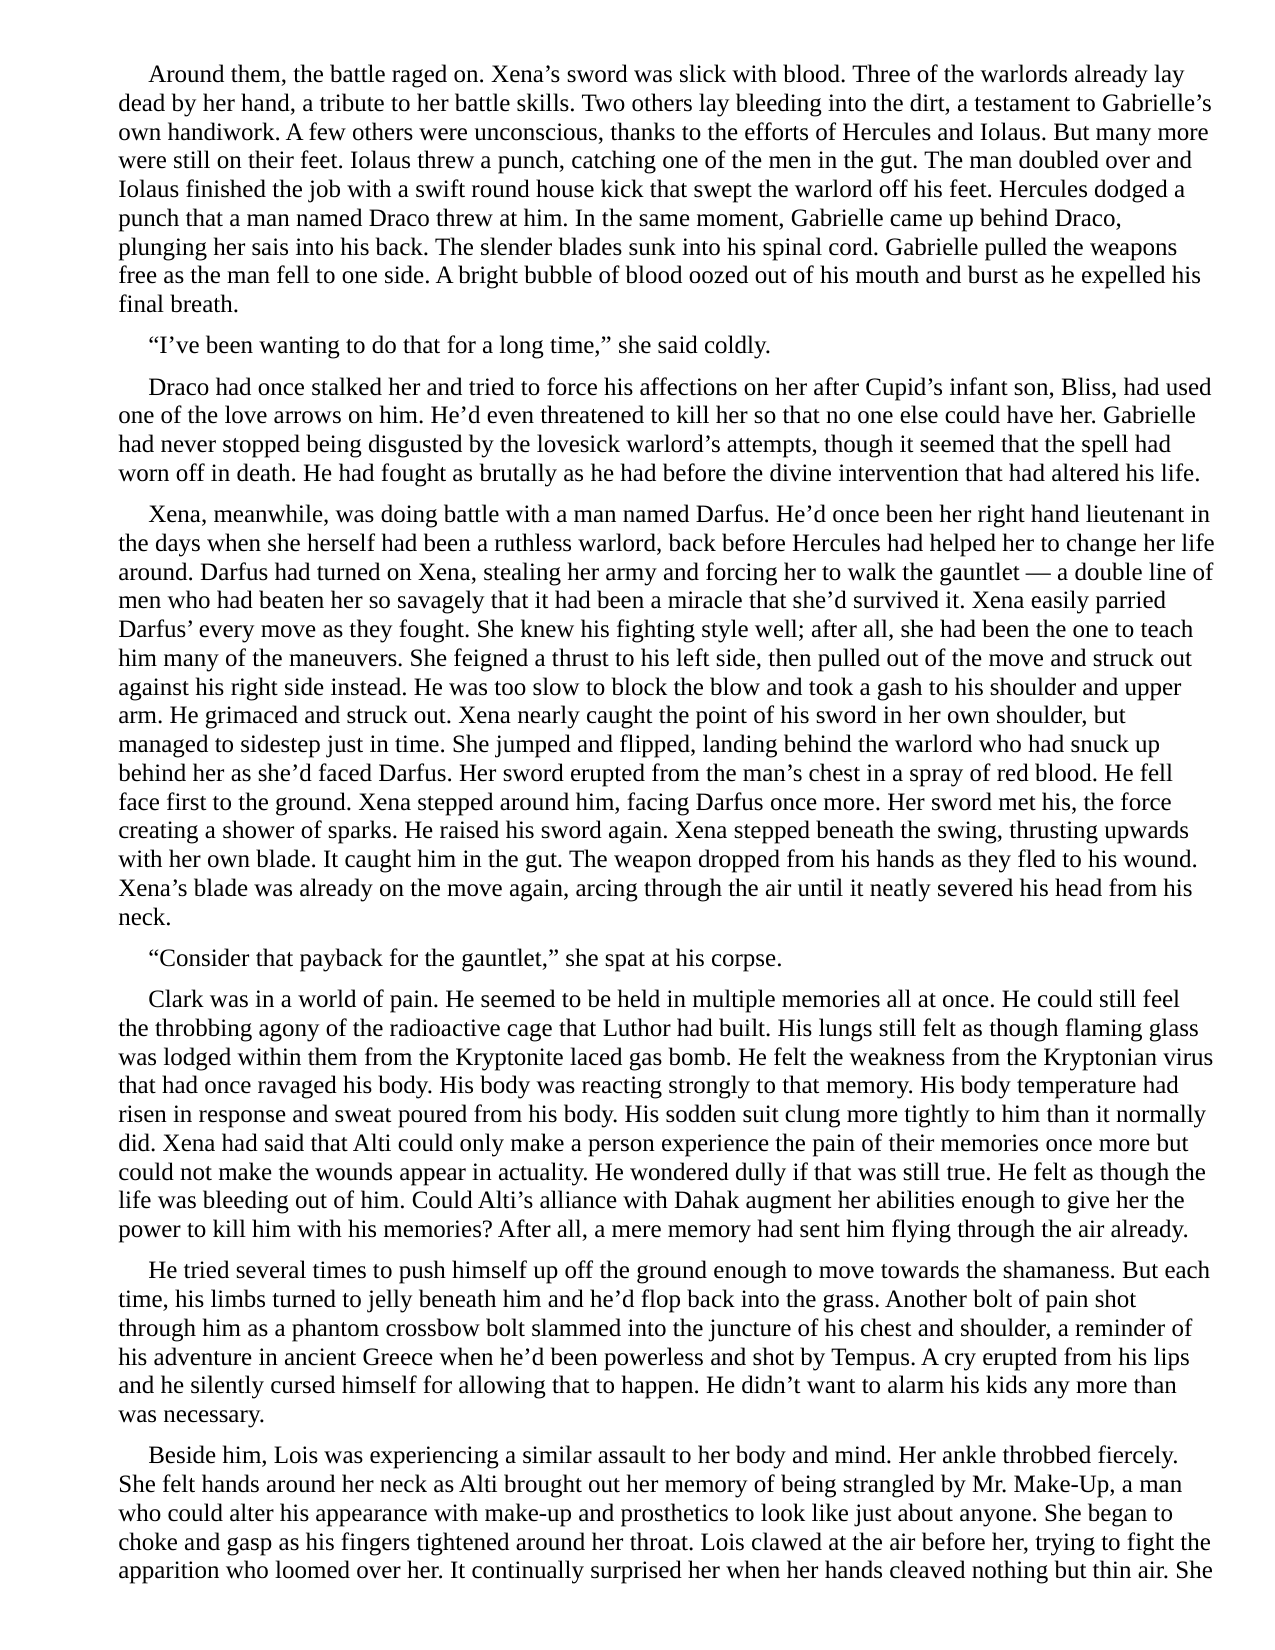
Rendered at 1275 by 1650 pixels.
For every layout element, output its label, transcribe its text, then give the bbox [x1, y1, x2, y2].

text “Consider that payback for the gauntlet,” she spat at his corpse. [118, 943, 1216, 972]
text Draco had once stalked her and tried to force his affections on her after Cupid’s infant son, Bliss, had used one of the love arrows on him. He’d even threatened to kill her so that no one else could have her. Gabrielle had never stopped being disgusted by the lovesick warlord’s attempts, though it seemed that the spell had worn off in death. He had fought as brutally as he had before the divine intervention that had altered his life. [118, 372, 1216, 487]
text Clark was in a world of pain. He seemed to be held in multiple memories all at once. He could still feel the throbbing agony of the radioactive cage that Luthor had built. His lungs still felt as though flaming glass was lodged within them from the Kryptonite laced gas bomb. He felt the weakness from the Kryptonian virus that had once ravaged his body. His body was reacting strongly to that memory. His body temperature had risen in response and sweat poured from his body. His sodden suit clung more tightly to him than it normally did. Xena had said that Alti could only make a person experience the pain of their memories once more but could not make the wounds appear in actuality. He wondered dully if that was still true. He felt as though the life was bleeding out of him. Could Alti’s alliance with Dahak augment her abilities enough to give her the power to kill him with his memories? After all, a mere memory had sent him flying through the air already. [118, 984, 1216, 1243]
text Beside him, Lois was experiencing a similar assault to her body and mind. Her ankle throbbed fiercely. She felt hands around her neck as Alti brought out her memory of being strangled by Mr. Make-Up, a man who could alter his appearance with make-up and prosthetics to look like just about anyone. She began to choke and gasp as his fingers tightened around her throat. Lois clawed at the air before her, trying to fight the apparition who loomed over her. It continually surprised her when her hands cleaved nothing but thin air. She [118, 1440, 1216, 1584]
text He tried several times to push himself up off the ground enough to move towards the shamaness. But each time, his limbs turned to jelly beneath him and he’d flop back into the grass. Another bolt of pain shot through him as a phantom crossbow bolt slammed into the juncture of his chest and shoulder, a reminder of his adventure in ancient Greece when he’d been powerless and shot by Tempus. A cry erupted from his lips and he silently cursed himself for allowing that to happen. He didn’t want to alarm his kids any more than was necessary. [118, 1255, 1216, 1428]
text Xena, meanwhile, was doing battle with a man named Darfus. He’d once been her right hand lieutenant in the days when she herself had been a ruthless warlord, back before Hercules had helped her to change her life around. Darfus had turned on Xena, stealing her army and forcing her to walk the gauntlet — a double line of men who had beaten her so savagely that it had been a miracle that she’d survived it. Xena easily parried Darfus’ every move as they fought. She knew his fighting style well; after all, she had been the one to teach him many of the maneuvers. She feigned a thrust to his left side, then pulled out of the move and struck out against his right side instead. He was too slow to block the blow and took a gash to his shoulder and upper arm. He grimaced and struck out. Xena nearly caught the point of his sword in her own shoulder, but managed to sidestep just in time. She jumped and flipped, landing behind the warlord who had snuck up behind her as she’d faced Darfus. Her sword erupted from the man’s chest in a spray of red blood. He fell face first to the ground. Xena stepped around him, facing Darfus once more. Her sword met his, the force creating a shower of sparks. He raised his sword again. Xena stepped beneath the swing, thrusting upwards with her own blade. It caught him in the gut. The weapon dropped from his hands as they fled to his wound. Xena’s blade was already on the move again, arcing through the air until it neatly severed his head from his neck. [118, 499, 1216, 930]
text “I’ve been wanting to do that for a long time,” she said coldly. [118, 330, 1216, 359]
text Around them, the battle raged on. Xena’s sword was slick with blood. Three of the warlords already lay dead by her hand, a tribute to her battle skills. Two others lay bleeding into the dirt, a testament to Gabrielle’s own handiwork. A few others were unconscious, thanks to the efforts of Hercules and Iolaus. But many more were still on their feet. Iolaus threw a punch, catching one of the men in the gut. The man doubled over and Iolaus finished the job with a swift round house kick that swept the warlord off his feet. Hercules dodged a punch that a man named Draco threw at him. In the same moment, Gabrielle came up behind Draco, plunging her sais into his back. The slender blades sunk into his spinal cord. Gabrielle pulled the weapons free as the man fell to one side. A bright bubble of blood oozed out of his mouth and burst as he expelled his final breath. [118, 59, 1216, 318]
